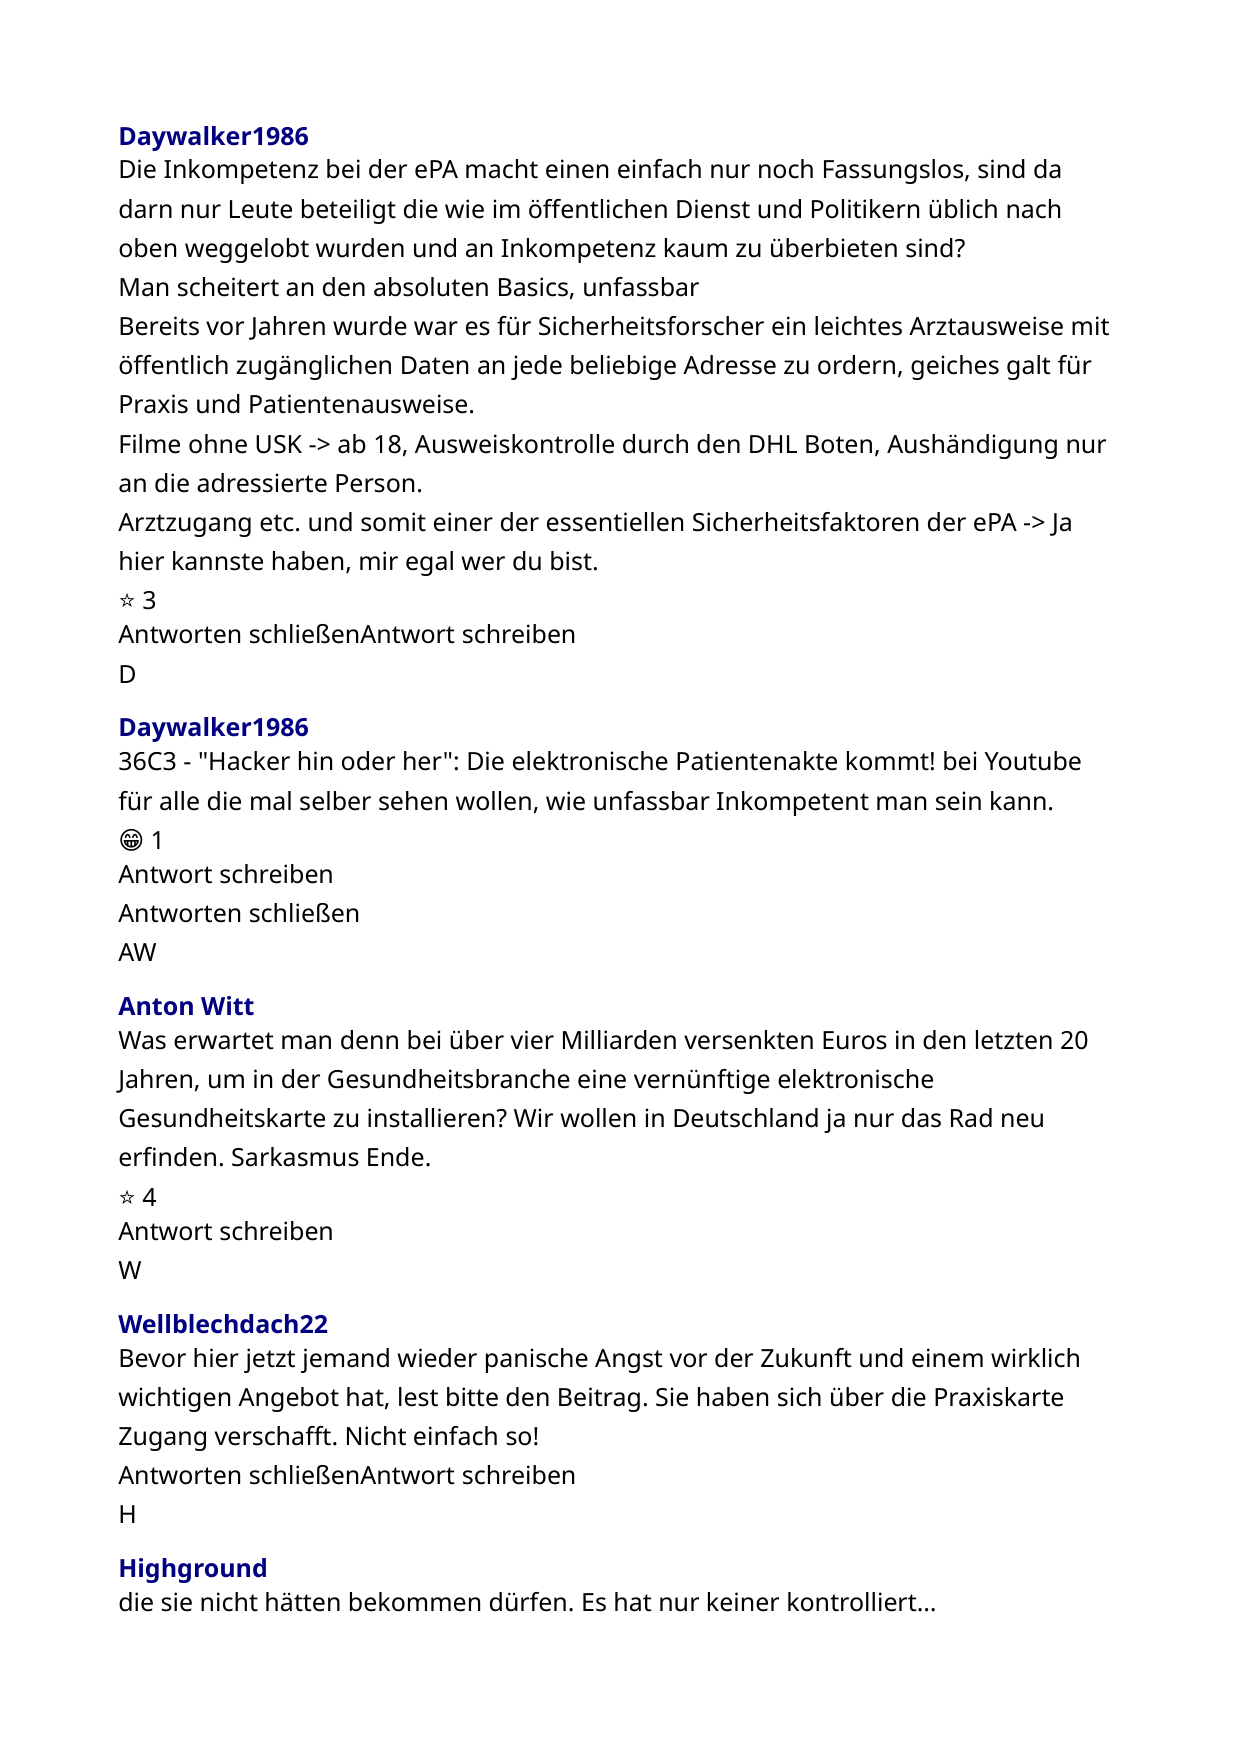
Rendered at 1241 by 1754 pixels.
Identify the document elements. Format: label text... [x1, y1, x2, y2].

text ⭐️ 3 [118, 583, 1122, 617]
text 36C3 - "Hacker hin oder her": Die elektronische Patientenakte kommt! bei Youtube für alle die mal selber sehen wollen, wie unfassbar Inkompetent man sein kann. [118, 744, 1122, 817]
text 😁 1 [118, 822, 1122, 856]
subtitle Highground [118, 1551, 1122, 1585]
text W [118, 1252, 1122, 1287]
text D [118, 656, 1122, 690]
subtitle Daywalker1986 [118, 118, 1122, 152]
text Antwort schreiben [118, 856, 1122, 891]
subtitle Anton Witt [118, 988, 1122, 1023]
subtitle Wellblechdach22 [118, 1306, 1122, 1340]
text H [118, 1497, 1122, 1531]
text Antworten schließenAntwort schreiben [118, 617, 1122, 651]
text Antworten schließenAntwort schreiben [118, 1458, 1122, 1492]
text Bevor hier jetzt jemand wieder panische Angst vor der Zukunft und einem wirklich wichtigen Angebot hat, lest bitte den Beitrag. Sie haben sich über die Praxiskarte Zugang verschafft. Nicht einfach so! [118, 1340, 1122, 1453]
text Antwort schreiben [118, 1213, 1122, 1247]
text Was erwartet man denn bei über vier Milliarden versenkten Euros in den letzten 20 Jahren, um in der Gesundheitsbranche eine vernünftige elektronische Gesundheitskarte zu installieren? Wir wollen in Deutschland ja nur das Rad neu erfinden. Sarkasmus Ende. [118, 1023, 1122, 1174]
text Die Inkompetenz bei der ePA macht einen einfach nur noch Fassungslos, sind da darn nur Leute beteiligt die wie im öffentlichen Dienst und Politikern üblich nach oben weggelobt wurden und an Inkompetenz kaum zu überbieten sind? Man scheitert an den absoluten Basics, unfassbar Bereits vor Jahren wurde war es für Sicherheitsforscher ein leichtes Arztausweise mit öffentlich zugänglichen Daten an jede beliebige Adresse zu ordern, geiches galt für Praxis und Patientenausweise. Filme ohne USK -> ab 18, Ausweiskontrolle durch den DHL Boten, Aushändigung nur an die adressierte Person. [118, 152, 1122, 499]
text ⭐️ 4 [118, 1179, 1122, 1213]
text die sie nicht hätten bekommen dürfen. Es hat nur keiner kontrolliert… [118, 1585, 1122, 1619]
text AW [118, 935, 1122, 969]
text Antworten schließen [118, 896, 1122, 930]
text Arztzugang etc. und somit einer der essentiellen Sicherheitsfaktoren der ePA -> Ja hier kannste haben, mir egal wer du bist. [118, 505, 1122, 578]
subtitle Daywalker1986 [118, 710, 1122, 744]
